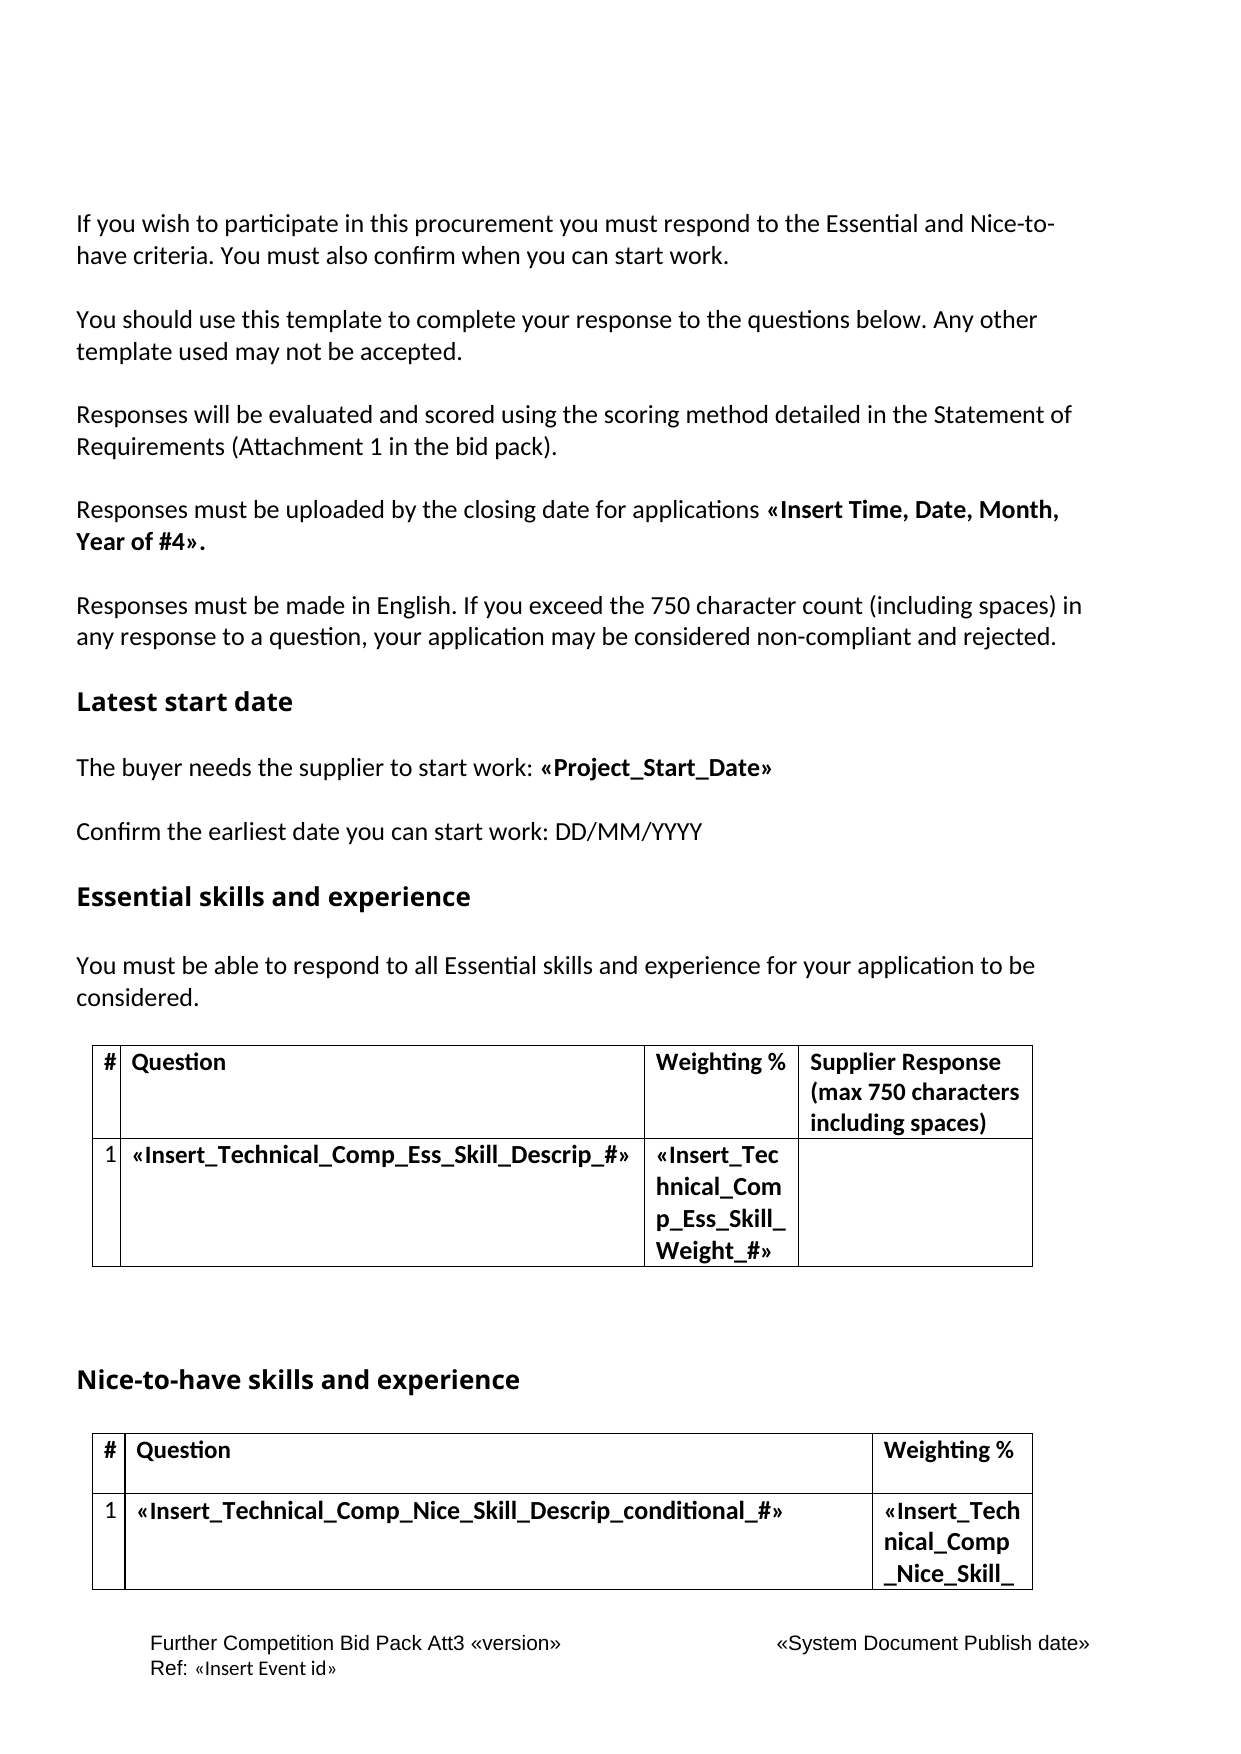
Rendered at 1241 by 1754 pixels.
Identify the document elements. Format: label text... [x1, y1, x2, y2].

text Responses must be made in English. If you exceed the 750 character count (including spaces) in any response to a question, your application may be considered non-compliant and rejected. [76, 589, 1090, 652]
text Responses must be uploaded by the closing date for applications «Insert Time, Date, Month, Year of #4». [76, 493, 1090, 557]
text You must be able to respond to all Essential skills and experience for your application to be considered. [76, 949, 1090, 1013]
table_cell [799, 1139, 1032, 1266]
text The buyer needs the supplier to start work: «Project_Start_Date» [76, 751, 1090, 783]
table_header Supplier Response (max 750 characters including spaces) [799, 1046, 1032, 1137]
text You should use this template to complete your response to the questions below. Any other template used may not be accepted. [76, 303, 1090, 366]
table_header Question [121, 1046, 644, 1137]
table_cell «Insert_Technical_Comp_Ess_Skill_Weight_#» [645, 1139, 798, 1266]
table_cell «Insert_Technical_Comp_Ess_Skill_Descrip_#» [121, 1139, 644, 1266]
table_header Weighting % [873, 1434, 1032, 1493]
table_cell 1 [93, 1494, 124, 1589]
text Essential skills and experience [76, 878, 1090, 949]
table_header # [93, 1434, 124, 1493]
table_cell «Insert_Technical_Comp_Nice_Skill_ [873, 1494, 1032, 1589]
text Responses will be evaluated and scored using the scoring method detailed in the Statement of Requirements (Attachment 1 in the bid pack). [76, 398, 1090, 462]
text If you wish to participate in this procurement you must respond to the Essential and Nice-to-have criteria. You must also confirm when you can start work. [76, 207, 1090, 271]
table_header Weighting % [645, 1046, 798, 1137]
table_cell «Insert_Technical_Comp_Nice_Skill_Descrip_conditional_#» [126, 1494, 872, 1589]
text Confirm the earliest date you can start work: DD/MM/YYYY [76, 815, 1090, 847]
table_header # [93, 1046, 120, 1137]
text Nice-to-have skills and experience [76, 1362, 1090, 1433]
table_cell 1 [93, 1139, 120, 1266]
text Latest start date [76, 684, 1090, 719]
table_header Question [126, 1434, 872, 1493]
